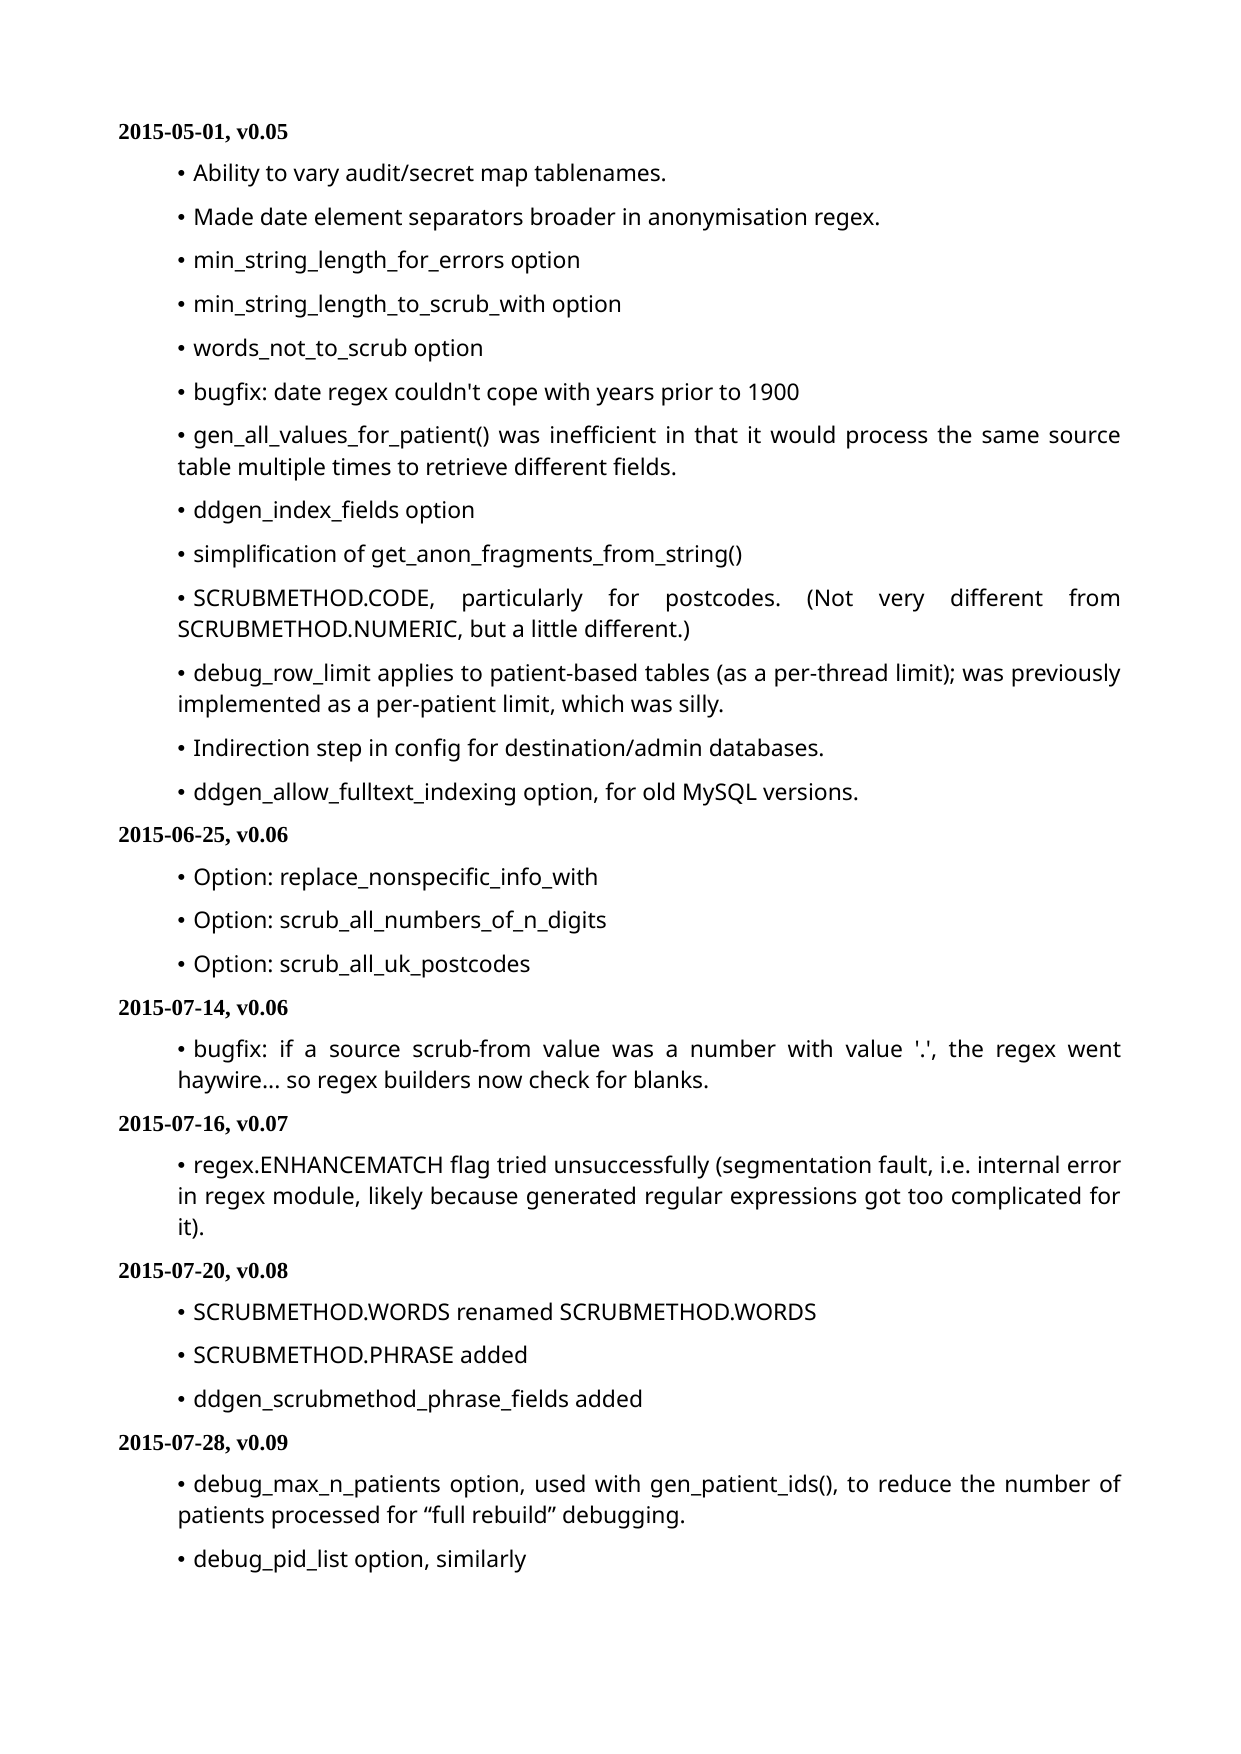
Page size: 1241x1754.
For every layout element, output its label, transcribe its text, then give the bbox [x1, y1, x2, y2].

list Option: replace_nonspecific_info_with [177, 860, 1122, 892]
list debug_max_n_patients option, used with gen_patient_ids(), to reduce the number of patients processed for “full rebuild” debugging. [177, 1468, 1122, 1530]
list Indirection step in config for destination/admin databases. [177, 732, 1122, 763]
list bugfix: if a source scrub-from value was a number with value '.', the regex went haywire... so regex builders now check for blanks. [177, 1033, 1122, 1095]
list Ability to vary audit/secret map tablenames. [177, 157, 1122, 188]
list min_string_length_to_scrub_with option [177, 288, 1122, 319]
list Option: scrub_all_numbers_of_n_digits [177, 904, 1122, 935]
list ddgen_index_fields option [177, 494, 1122, 526]
subtitle 2015-07-20, v0.08 [118, 1257, 1122, 1283]
list debug_row_limit applies to patient-based tables (as a per-thread limit); was previously implemented as a per-patient limit, which was silly. [177, 657, 1122, 719]
list gen_all_values_for_patient() was inefficient in that it would process the same source table multiple times to retrieve different fields. [177, 419, 1122, 482]
list debug_pid_list option, similarly [177, 1543, 1122, 1574]
list SCRUBMETHOD.PHRASE added [177, 1339, 1122, 1371]
subtitle 2015-06-25, v0.06 [118, 822, 1122, 848]
list SCRUBMETHOD.CODE, particularly for postcodes. (Not very different from SCRUBMETHOD.NUMERIC, but a little different.) [177, 582, 1122, 644]
list words_not_to_scrub option [177, 332, 1122, 363]
list Made date element separators broader in anonymisation regex. [177, 201, 1122, 232]
list simplification of get_anon_fragments_from_string() [177, 538, 1122, 569]
list Option: scrub_all_uk_postcodes [177, 948, 1122, 979]
list regex.ENHANCEMATCH flag tried unsuccessfully (segmentation fault, i.e. internal error in regex module, likely because generated regular expressions got too complicated for it). [177, 1148, 1122, 1242]
subtitle 2015-07-14, v0.06 [118, 994, 1122, 1020]
subtitle 2015-05-01, v0.05 [118, 118, 1122, 144]
list SCRUBMETHOD.WORDS renamed SCRUBMETHOD.WORDS [177, 1296, 1122, 1327]
subtitle 2015-07-28, v0.09 [118, 1429, 1122, 1455]
list ddgen_allow_fulltext_indexing option, for old MySQL versions. [177, 776, 1122, 807]
list ddgen_scrubmethod_phrase_fields added [177, 1383, 1122, 1414]
subtitle 2015-07-16, v0.07 [118, 1110, 1122, 1136]
list min_string_length_for_errors option [177, 244, 1122, 276]
list bugfix: date regex couldn't cope with years prior to 1900 [177, 376, 1122, 407]
